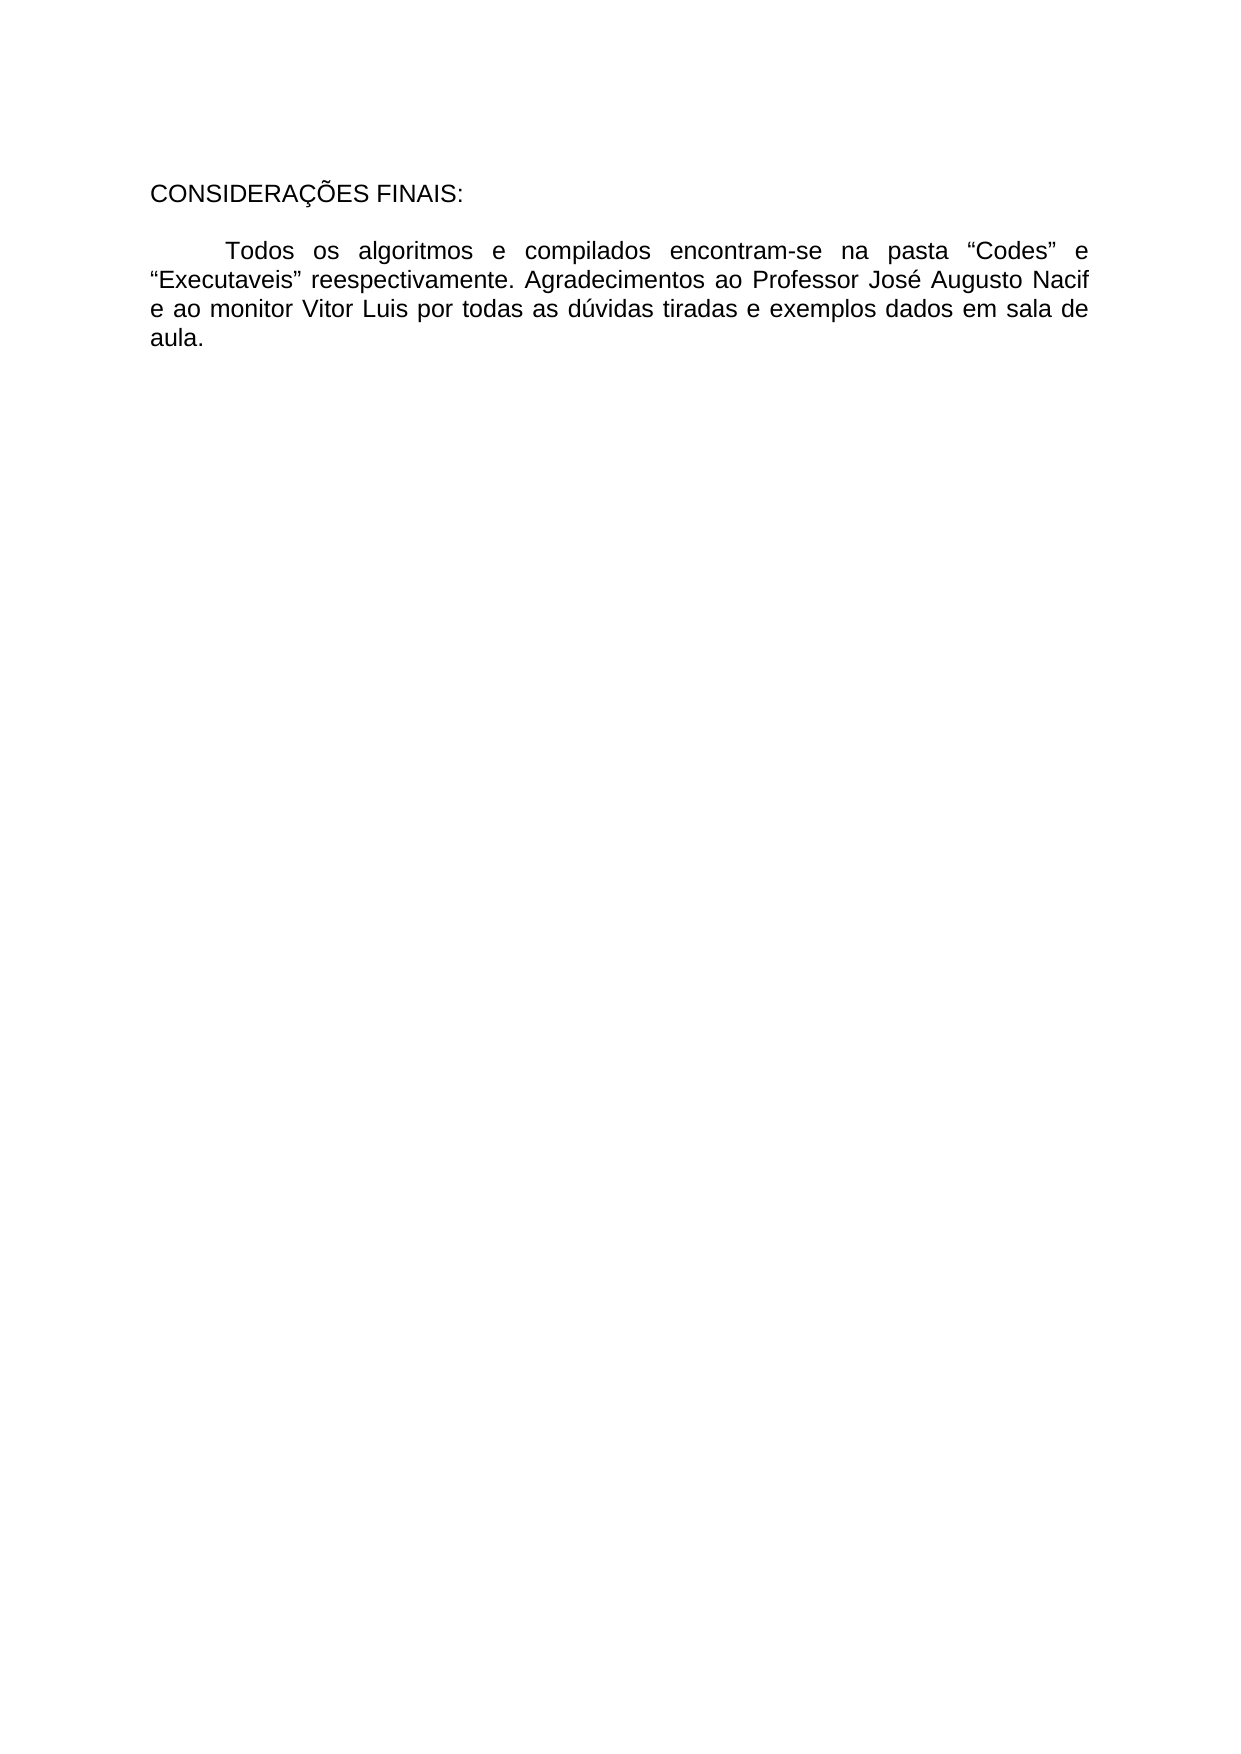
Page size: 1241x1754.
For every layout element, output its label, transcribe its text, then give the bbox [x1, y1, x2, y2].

text CONSIDERAÇÕES FINAIS: [150, 179, 1090, 207]
text Todos os algoritmos e compilados encontram-se na pasta “Codes” e “Executaveis” reespectivamente. Agradecimentos ao Professor José Augusto Nacif e ao monitor Vitor Luis por todas as dúvidas tiradas e exemplos dados em sala de aula. [150, 236, 1090, 351]
